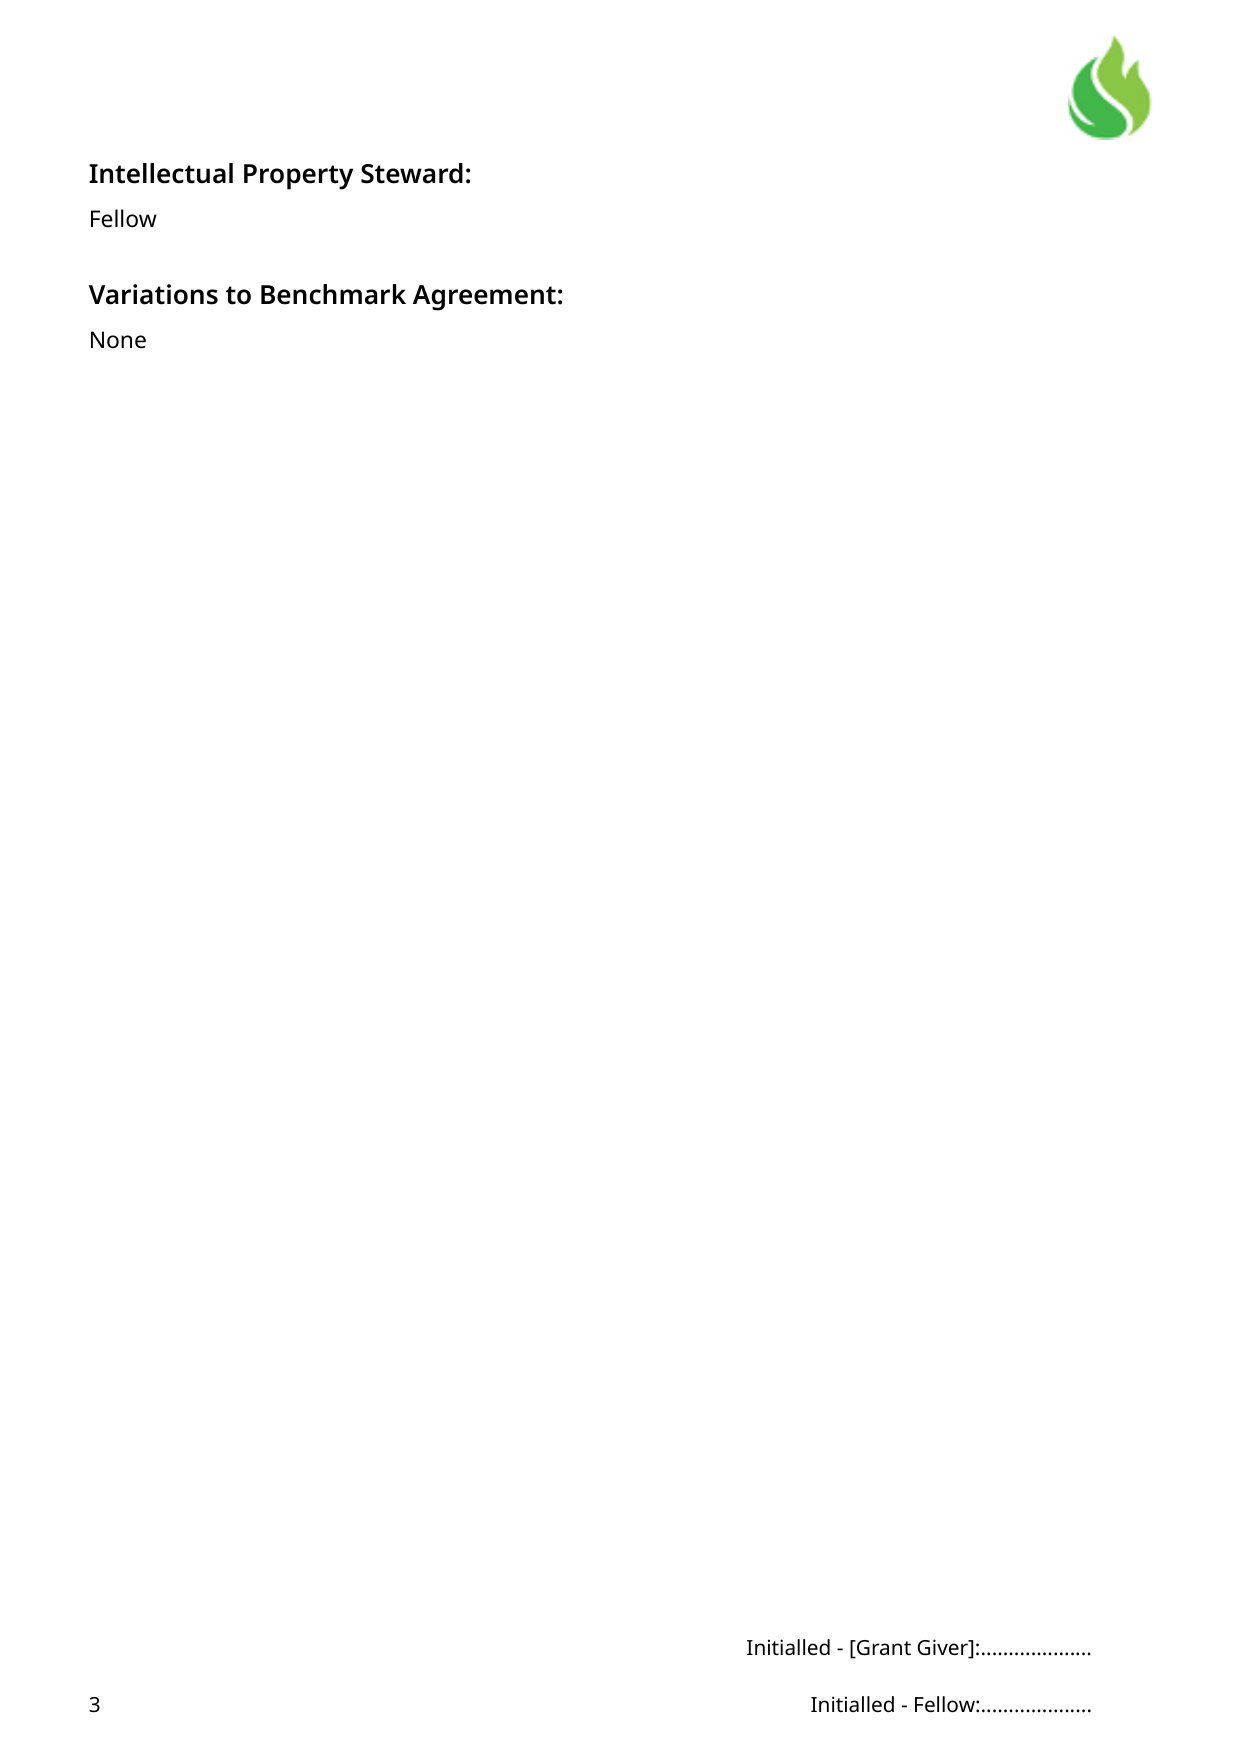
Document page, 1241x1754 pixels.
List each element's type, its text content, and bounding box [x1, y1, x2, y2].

picture [1089, 35, 1152, 114]
subtitle Fellow [88, 203, 1152, 234]
subtitle None [88, 324, 1152, 356]
subtitle Variations to Benchmark Agreement: [88, 276, 1152, 312]
subtitle Intellectual Property Steward: [88, 155, 1152, 191]
